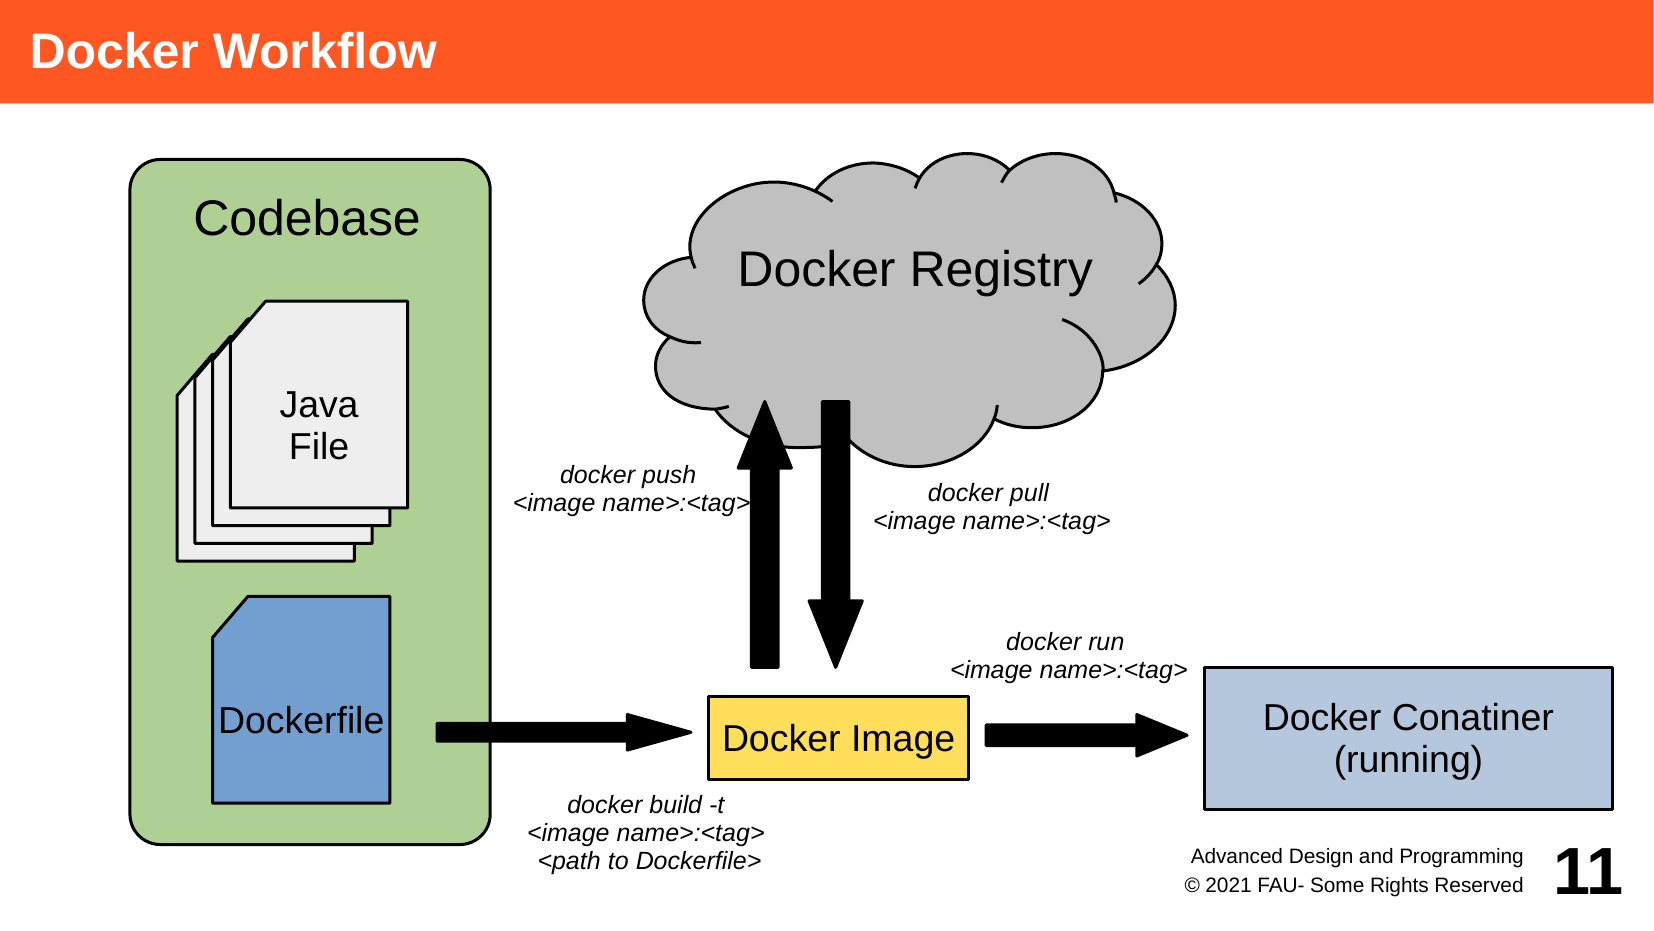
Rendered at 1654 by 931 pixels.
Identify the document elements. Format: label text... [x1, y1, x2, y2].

text_box Java File [194, 336, 373, 544]
text_box [129, 159, 692, 845]
text_box [809, 547, 863, 668]
text_box Java File [230, 301, 408, 508]
text_box [986, 714, 1188, 756]
text_box docker build -t <image name>:<tag> <path to Dockerfile> [454, 779, 845, 887]
text_box Java File [212, 318, 390, 526]
text_box Docker Conatiner (running) [1204, 667, 1613, 810]
text_box docker push <image name>:<tag> [437, 448, 822, 529]
text_box Docker Registry [702, 201, 1128, 337]
text_box [751, 529, 779, 668]
text_box Codebase [159, 178, 455, 259]
text_box Java File [177, 354, 355, 562]
text_box [643, 153, 1176, 466]
text_box docker run <image name>:<tag> [874, 615, 1264, 696]
text_box Docker Image [708, 696, 969, 780]
text_box docker pull <image name>:<tag> [797, 466, 1188, 547]
text_box Dockerfile [212, 596, 390, 804]
title Docker Workflow [0, 0, 1654, 104]
